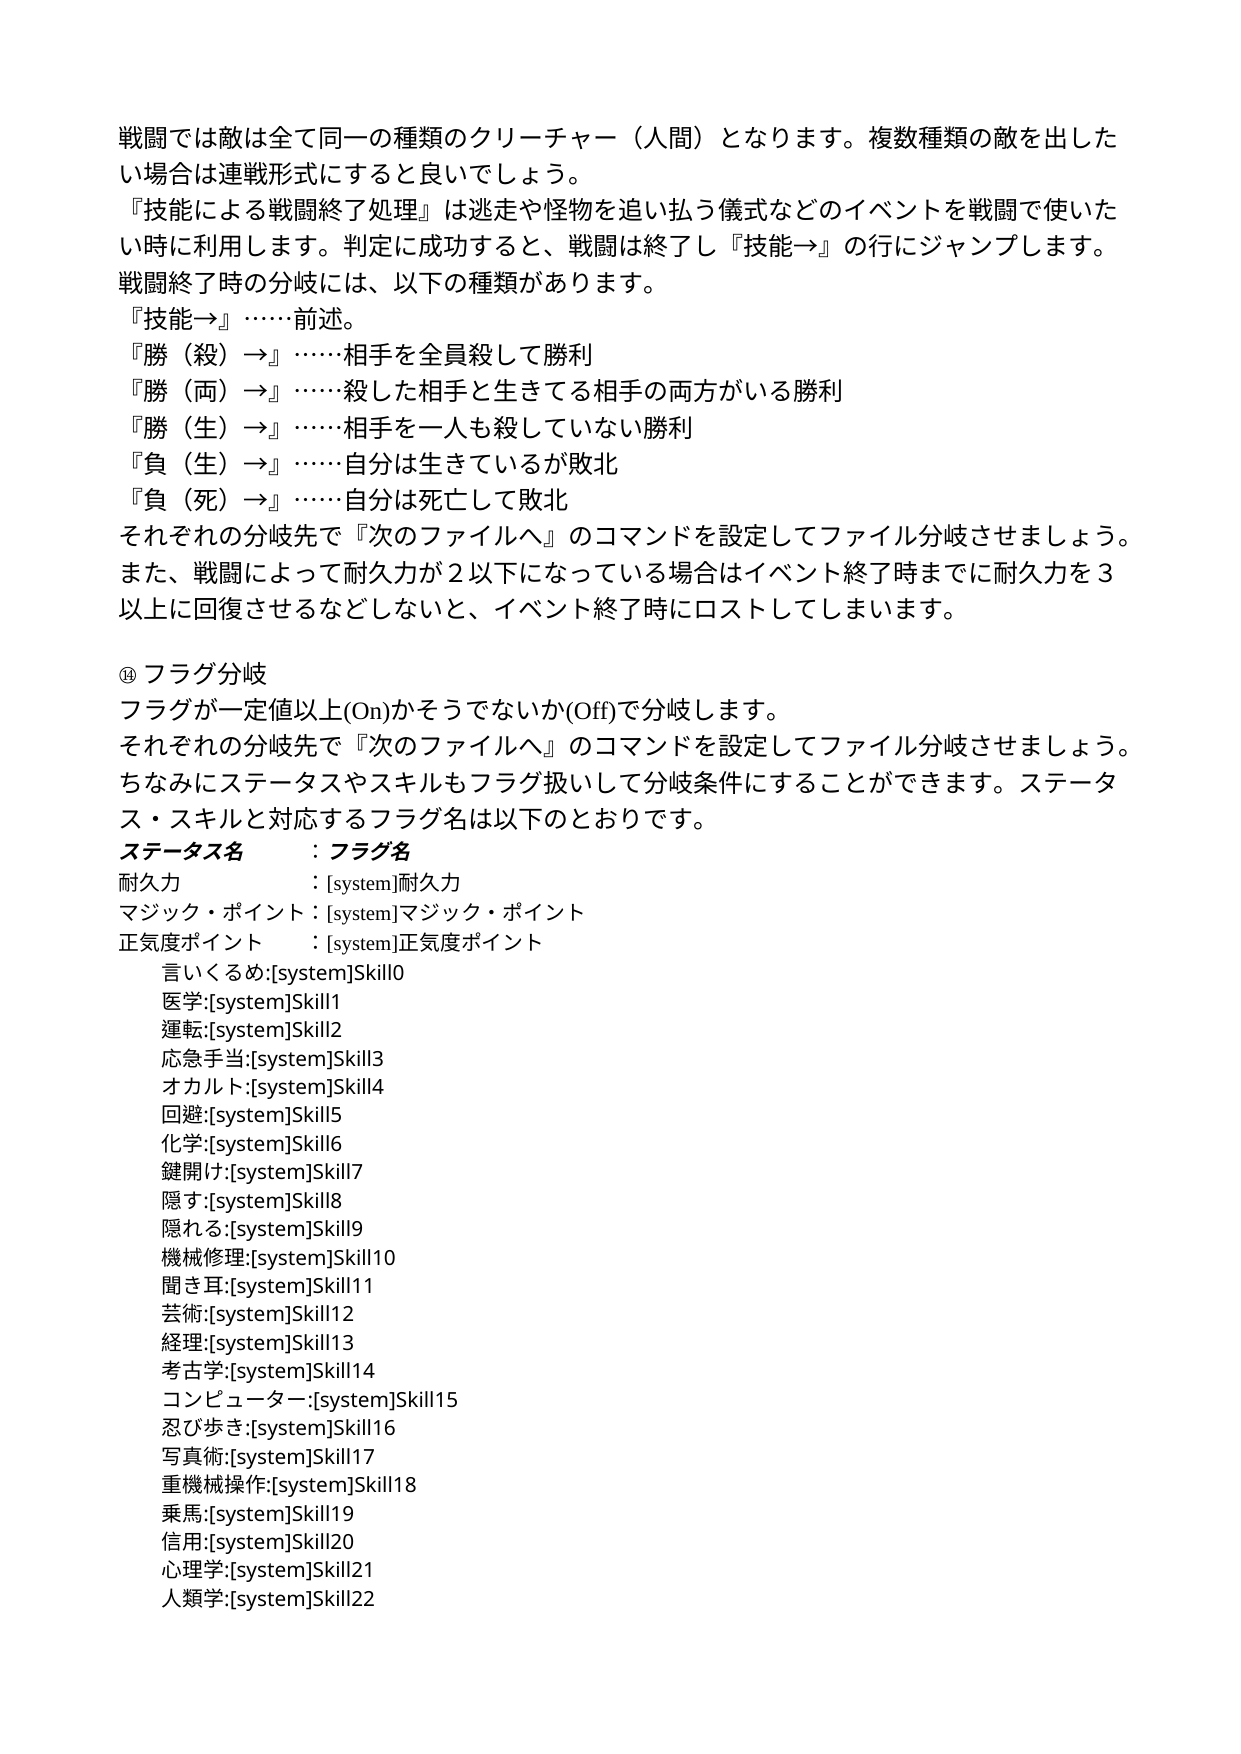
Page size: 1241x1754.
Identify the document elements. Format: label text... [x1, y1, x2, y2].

text 信用:[system]Skill20 [118, 1527, 1122, 1556]
text 応急手当:[system]Skill3 [118, 1044, 1122, 1072]
text 忍び歩き:[system]Skill16 [118, 1413, 1122, 1442]
text 人類学:[system]Skill22 [118, 1584, 1122, 1612]
text 言いくるめ:[system]Skill0 [118, 956, 1122, 987]
text 耐久力 ：[system]耐久力 [118, 866, 1122, 896]
text ⑭フラグ分岐 [118, 654, 1122, 691]
text 心理学:[system]Skill21 [118, 1556, 1122, 1584]
text コンピューター:[system]Skill15 [118, 1385, 1122, 1413]
text 『勝（殺）→』……相手を全員殺して勝利 [118, 336, 1122, 372]
text 隠す:[system]Skill8 [118, 1186, 1122, 1214]
text 鍵開け:[system]Skill7 [118, 1157, 1122, 1186]
text また、戦闘によって耐久力が２以下になっている場合はイベント終了時までに耐久力を３以上に回復させるなどしないと、イベント終了時にロストしてしまいます。 [118, 553, 1122, 626]
text 戦闘では敵は全て同一の種類のクリーチャー（人間）となります。複数種類の敵を出したい場合は連戦形式にすると良いでしょう。 [118, 118, 1122, 191]
text 隠れる:[system]Skill9 [118, 1214, 1122, 1243]
text 化学:[system]Skill6 [118, 1129, 1122, 1157]
text 聞き耳:[system]Skill11 [118, 1271, 1122, 1299]
text 写真術:[system]Skill17 [118, 1442, 1122, 1470]
text 『勝（生）→』……相手を一人も殺していない勝利 [118, 408, 1122, 444]
text マジック・ポイント：[system]マジック・ポイント [118, 896, 1122, 926]
text 運転:[system]Skill2 [118, 1015, 1122, 1044]
text 医学:[system]Skill1 [118, 987, 1122, 1015]
text ちなみにステータスやスキルもフラグ扱いして分岐条件にすることができます。ステータス・スキルと対応するフラグ名は以下のとおりです。 [118, 763, 1122, 836]
text 『技能→』……前述。 [118, 299, 1122, 336]
text 『技能による戦闘終了処理』は逃走や怪物を追い払う儀式などのイベントを戦闘で使いたい時に利用します。判定に成功すると、戦闘は終了し『技能→』の行にジャンプします。 [118, 191, 1122, 263]
text それぞれの分岐先で『次のファイルへ』のコマンドを設定してファイル分岐させましょう。 [118, 727, 1122, 763]
text 乗馬:[system]Skill19 [118, 1499, 1122, 1527]
text ステータス名 ：フラグ名 [118, 836, 1122, 866]
text 戦闘終了時の分岐には、以下の種類があります。 [118, 263, 1122, 299]
text フラグが一定値以上(On)かそうでないか(Off)で分岐します。 [118, 691, 1122, 727]
text 考古学:[system]Skill14 [118, 1356, 1122, 1385]
text 芸術:[system]Skill12 [118, 1299, 1122, 1328]
text オカルト:[system]Skill4 [118, 1072, 1122, 1101]
text 経理:[system]Skill13 [118, 1328, 1122, 1356]
text それぞれの分岐先で『次のファイルへ』のコマンドを設定してファイル分岐させましょう。 [118, 517, 1122, 553]
text 重機械操作:[system]Skill18 [118, 1470, 1122, 1499]
text 『勝（両）→』……殺した相手と生きてる相手の両方がいる勝利 [118, 372, 1122, 408]
text 正気度ポイント ：[system]正気度ポイント [118, 926, 1122, 956]
text 『負（生）→』……自分は生きているが敗北 [118, 444, 1122, 481]
text 回避:[system]Skill5 [118, 1101, 1122, 1129]
text 機械修理:[system]Skill10 [118, 1243, 1122, 1271]
text 『負（死）→』……自分は死亡して敗北 [118, 481, 1122, 517]
